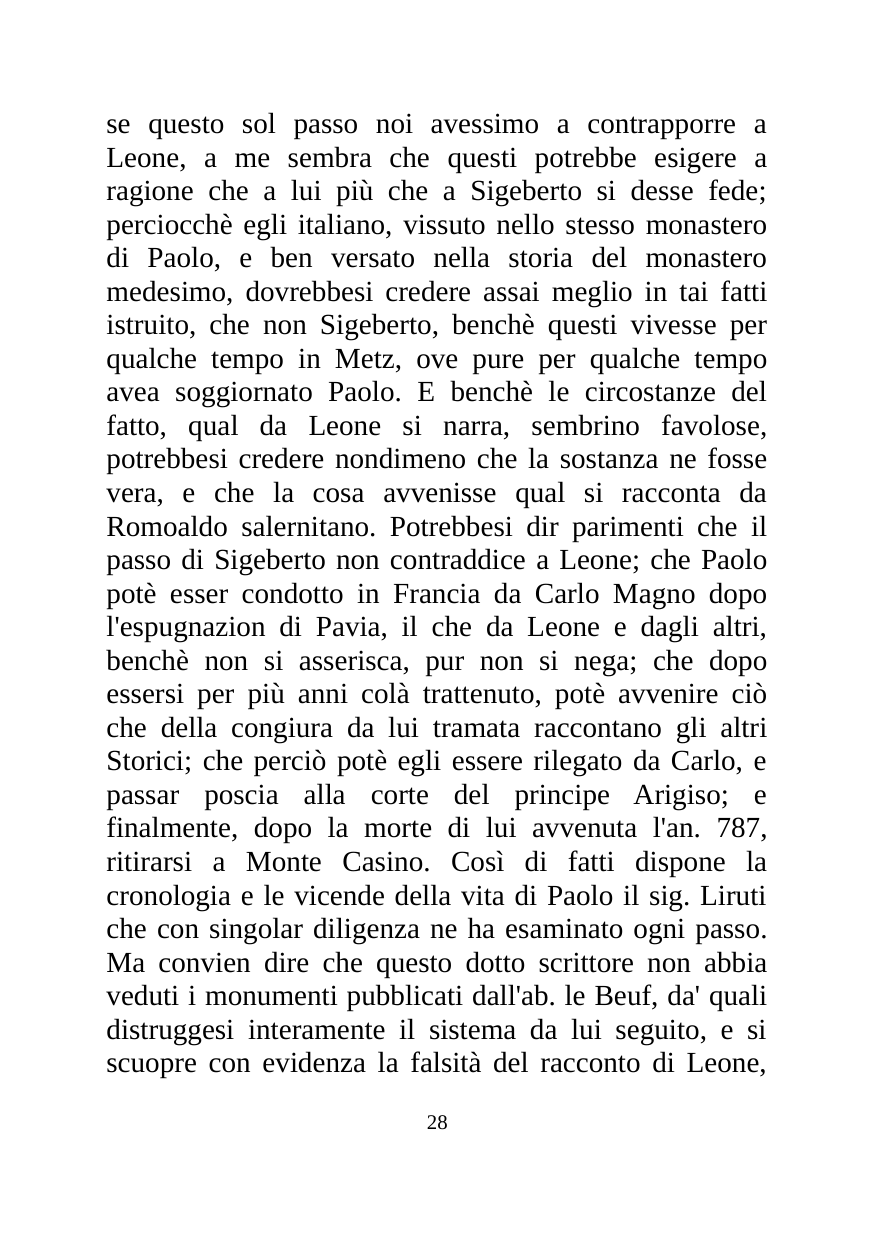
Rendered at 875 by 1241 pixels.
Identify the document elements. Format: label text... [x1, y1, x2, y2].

text se questo sol passo noi avessimo a contrapporre a Leone, a me sembra che questi potrebbe esigere a ragione che a lui più che a Sigeberto si desse fede; perciocchè egli italiano, vissuto nello stesso monastero di Paolo, e ben versato nella storia del monastero medesimo, dovrebbesi credere assai meglio in tai fatti istruito, che non Sigeberto, benchè questi vivesse per qualche tempo in Metz, ove pure per qualche tempo avea soggiornato Paolo. E benchè le circostanze del fatto, qual da Leone si narra, sembrino favolose, potrebbesi credere nondimeno che la sostanza ne fosse vera, e che la cosa avvenisse qual si racconta da Romoaldo salernitano. Potrebbesi dir parimenti che il passo di Sigeberto non contraddice a Leone; che Paolo potè esser condotto in Francia da Carlo Magno dopo l'espugnazion di Pavia, il che da Leone e dagli altri, benchè non si asserisca, pur non si nega; che dopo essersi per più anni colà trattenuto, potè avvenire ciò che della congiura da lui tramata raccontano gli altri Storici; che perciò potè egli essere rilegato da Carlo, e passar poscia alla corte del principe Arigiso; e finalmente, dopo la morte di lui avvenuta l'an. 787, ritirarsi a Monte Casino. Così di fatti dispone la cronologia e le vicende della vita di Paolo il sig. Liruti che con singolar diligenza ne ha esaminato ogni passo. Ma convien dire che questo dotto scrittore non abbia veduti i monumenti pubblicati dall'ab. le Beuf, da' quali distruggesi interamente il sistema da lui seguito, e si scuopre con evidenza la falsità del racconto di Leone, [106, 106, 768, 1079]
